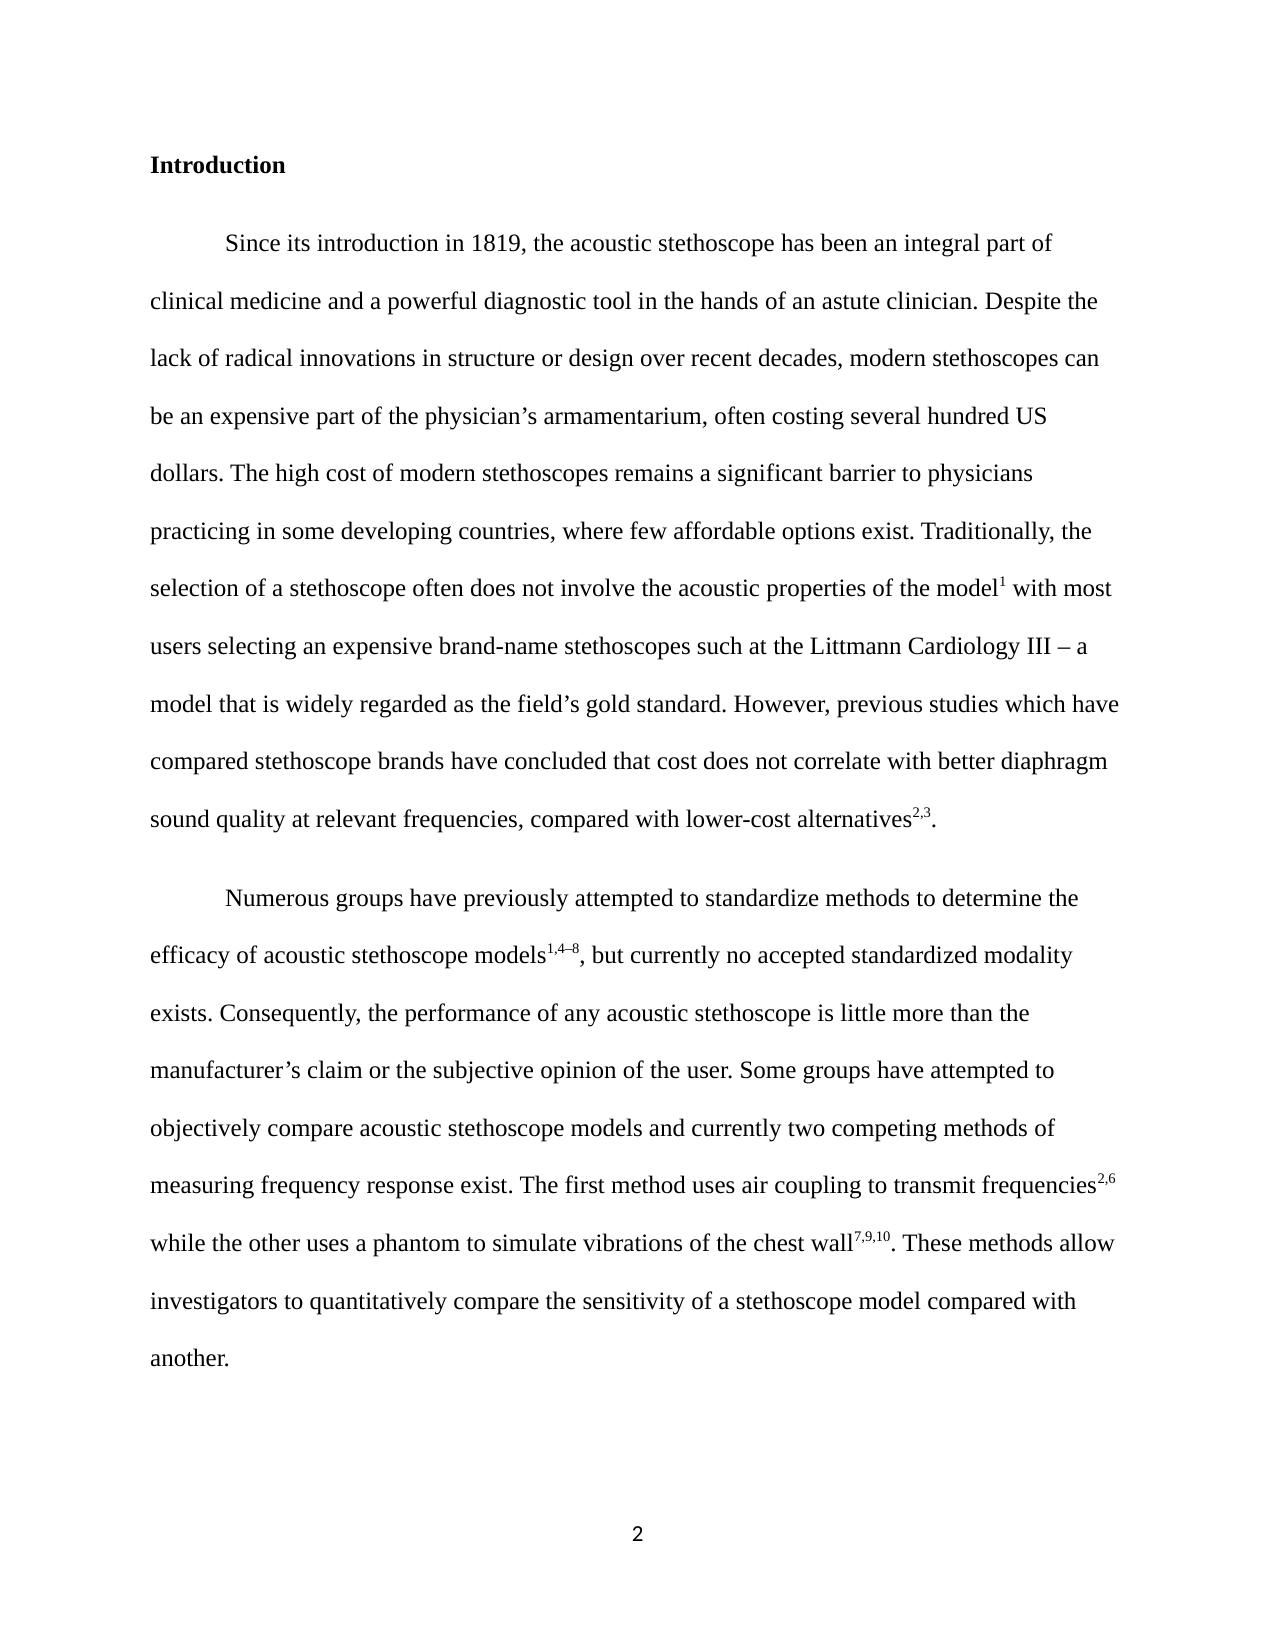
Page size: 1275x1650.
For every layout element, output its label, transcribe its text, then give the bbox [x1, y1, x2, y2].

text Numerous groups have previously attempted to standardize methods to determine the efficacy of acoustic stethoscope models1,4–8, but currently no accepted standardized modality exists. Consequently, the performance of any acoustic stethoscope is little more than the manufacturer’s claim or the subjective opinion of the user. Some groups have attempted to objectively compare acoustic stethoscope models and currently two competing methods of measuring frequency response exist. The first method uses air coupling to transmit frequencies2,6 while the other uses a phantom to simulate vibrations of the chest wall7,9,10. These methods allow investigators to quantitatively compare the sensitivity of a stethoscope model compared with another. [150, 883, 1125, 1372]
text Since its introduction in 1819, the acoustic stethoscope has been an integral part of clinical medicine and a powerful diagnostic tool in the hands of an astute clinician. Despite the lack of radical innovations in structure or design over recent decades, modern stethoscopes can be an expensive part of the physician’s armamentarium, often costing several hundred US dollars. The high cost of modern stethoscopes remains a significant barrier to physicians practicing in some developing countries, where few affordable options exist. Traditionally, the selection of a stethoscope often does not involve the acoustic properties of the model1 with most users selecting an expensive brand-name stethoscopes such at the Littmann Cardiology III – a model that is widely regarded as the field’s gold standard. However, previous studies which have compared stethoscope brands have concluded that cost does not correlate with better diaphragm sound quality at relevant frequencies, compared with lower-cost alternatives2,3. [150, 228, 1125, 833]
text Introduction [150, 150, 1125, 179]
